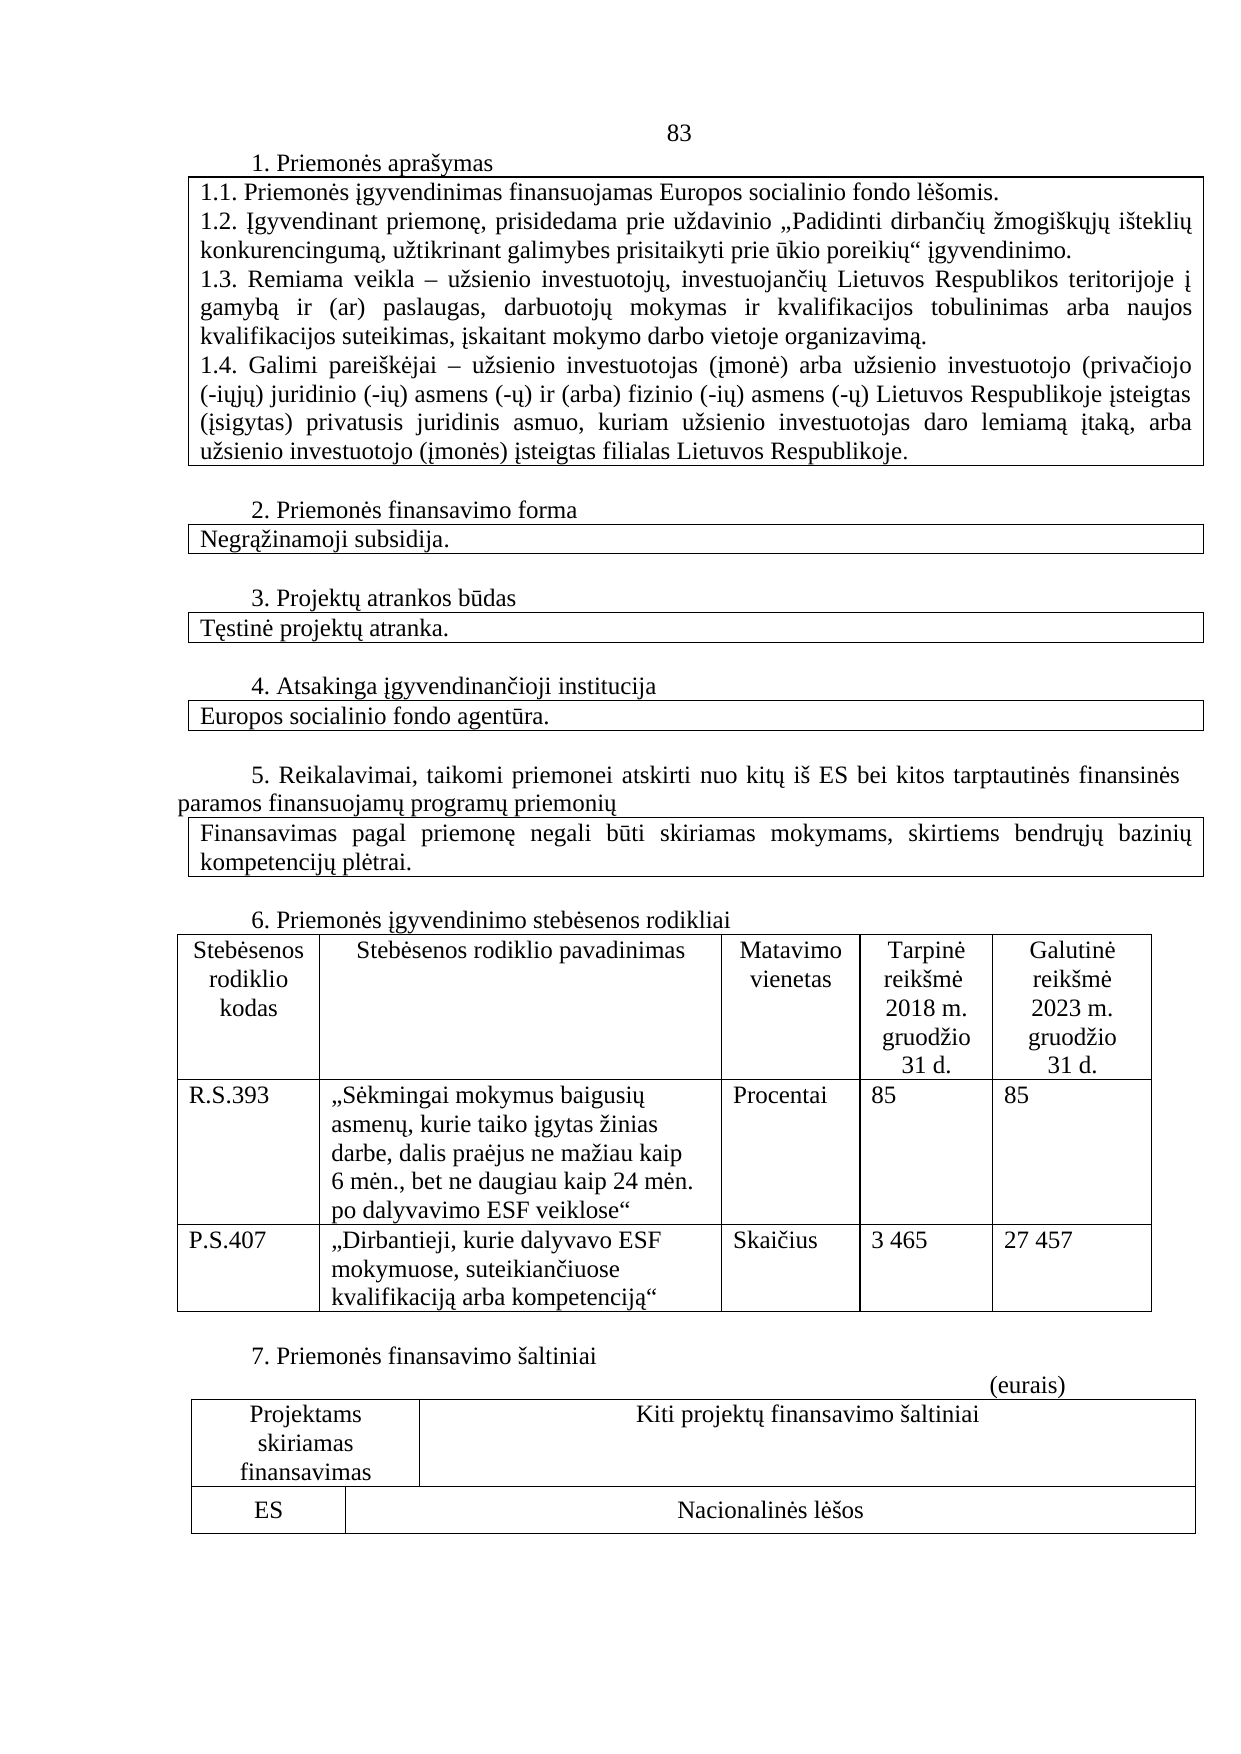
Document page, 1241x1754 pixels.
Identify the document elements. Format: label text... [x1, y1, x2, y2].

table_cell 27 457 [993, 1225, 1151, 1311]
text 2. Priemonės finansavimo forma [177, 495, 1181, 523]
table_header Negrąžinamoji subsidija. [189, 525, 1203, 553]
table_cell „Dirbantieji, kurie dalyvavo ESF mokymuose, suteikiančiuose kvalifikaciją arba kompetenciją“ [320, 1225, 721, 1311]
table_header Europos socialinio fondo agentūra. [189, 701, 1203, 730]
table_cell Procentai [722, 1080, 859, 1224]
table_cell 85 [861, 1080, 992, 1224]
table_cell 1.2. Įgyvendinant priemonę, prisidedama prie uždavinio „Padidinti dirbančių žmogiškųjų išteklių konkurencingumą, užtikrinant galimybes prisitaikyti prie ūkio poreikių“ įgyvendinimo. [189, 206, 1203, 264]
text 3. Projektų atrankos būdas [177, 583, 1181, 612]
text 4. Atsakinga įgyvendinančioji institucija [177, 671, 1181, 700]
text 7. Priemonės finansavimo šaltiniai [177, 1341, 1181, 1370]
text (eurais) [177, 1370, 1181, 1398]
table_cell Nacionalinės lėšos [346, 1487, 1195, 1533]
table_cell 1.4. Galimi pareiškėjai – užsienio investuotojas (įmonė) arba užsienio investuotojo (privačiojo (-iųjų) juridinio (-ių) asmens (-ų) ir (arba) fizinio (-ių) asmens (-ų) Lietuvos Respublikoje įsteigtas (įsigytas) privatusis juridinis asmuo, kuriam užsienio investuotojas daro lemiamą įtaką, arba užsienio investuotojo (įmonės) įsteigtas filialas Lietuvos Respublikoje. [189, 350, 1203, 465]
table_header Stebėsenos rodiklio pavadinimas [320, 935, 721, 1079]
table_header Galutinė reikšmė 2023 m. gruodžio 31 d. [993, 935, 1151, 1079]
table_header Finansavimas pagal priemonę negali būti skiriamas mokymams, skirtiems bendrųjų bazinių kompetencijų plėtrai. [189, 818, 1203, 876]
table_cell 1.3. Remiama veikla – užsienio investuotojų, investuojančių Lietuvos Respublikos teritorijoje į gamybą ir (ar) paslaugas, darbuotojų mokymas ir kvalifikacijos tobulinimas arba naujos kvalifikacijos suteikimas, įskaitant mokymo darbo vietoje organizavimą. [189, 264, 1203, 350]
table_header Stebėsenos rodiklio kodas [178, 935, 319, 1079]
text 5. Reikalavimai, taikomi priemonei atskirti nuo kitų iš ES bei kitos tarptautinės finansinės paramos finansuojamų programų priemonių [177, 760, 1181, 817]
table_header Kiti projektų finansavimo šaltiniai [420, 1400, 1195, 1486]
text 6. Priemonės įgyvendinimo stebėsenos rodikliai [177, 906, 1181, 934]
table_header 1.1. Priemonės įgyvendinimas finansuojamas Europos socialinio fondo lėšomis. [189, 178, 1203, 206]
table_cell P.S.407 [178, 1225, 319, 1311]
table_cell R.S.393 [178, 1080, 319, 1224]
table_header Projektams skiriamas finansavimas [192, 1400, 419, 1486]
table_header Matavimo vienetas [722, 935, 859, 1079]
table_cell Skaičius [722, 1225, 859, 1311]
table_header Tęstinė projektų atranka. [189, 613, 1203, 642]
table_cell „Sėkmingai mokymus baigusių asmenų, kurie taiko įgytas žinias darbe, dalis praėjus ne mažiau kaip 6 mėn., bet ne daugiau kaip 24 mėn. po dalyvavimo ESF veiklose“ [320, 1080, 721, 1224]
table_header Tarpinė reikšmė 2018 m. gruodžio 31 d. [861, 935, 992, 1079]
table_cell 3 465 [861, 1225, 992, 1311]
text 1. Priemonės aprašymas [177, 148, 1181, 176]
table_cell 85 [993, 1080, 1151, 1224]
table_cell ES [192, 1487, 345, 1533]
